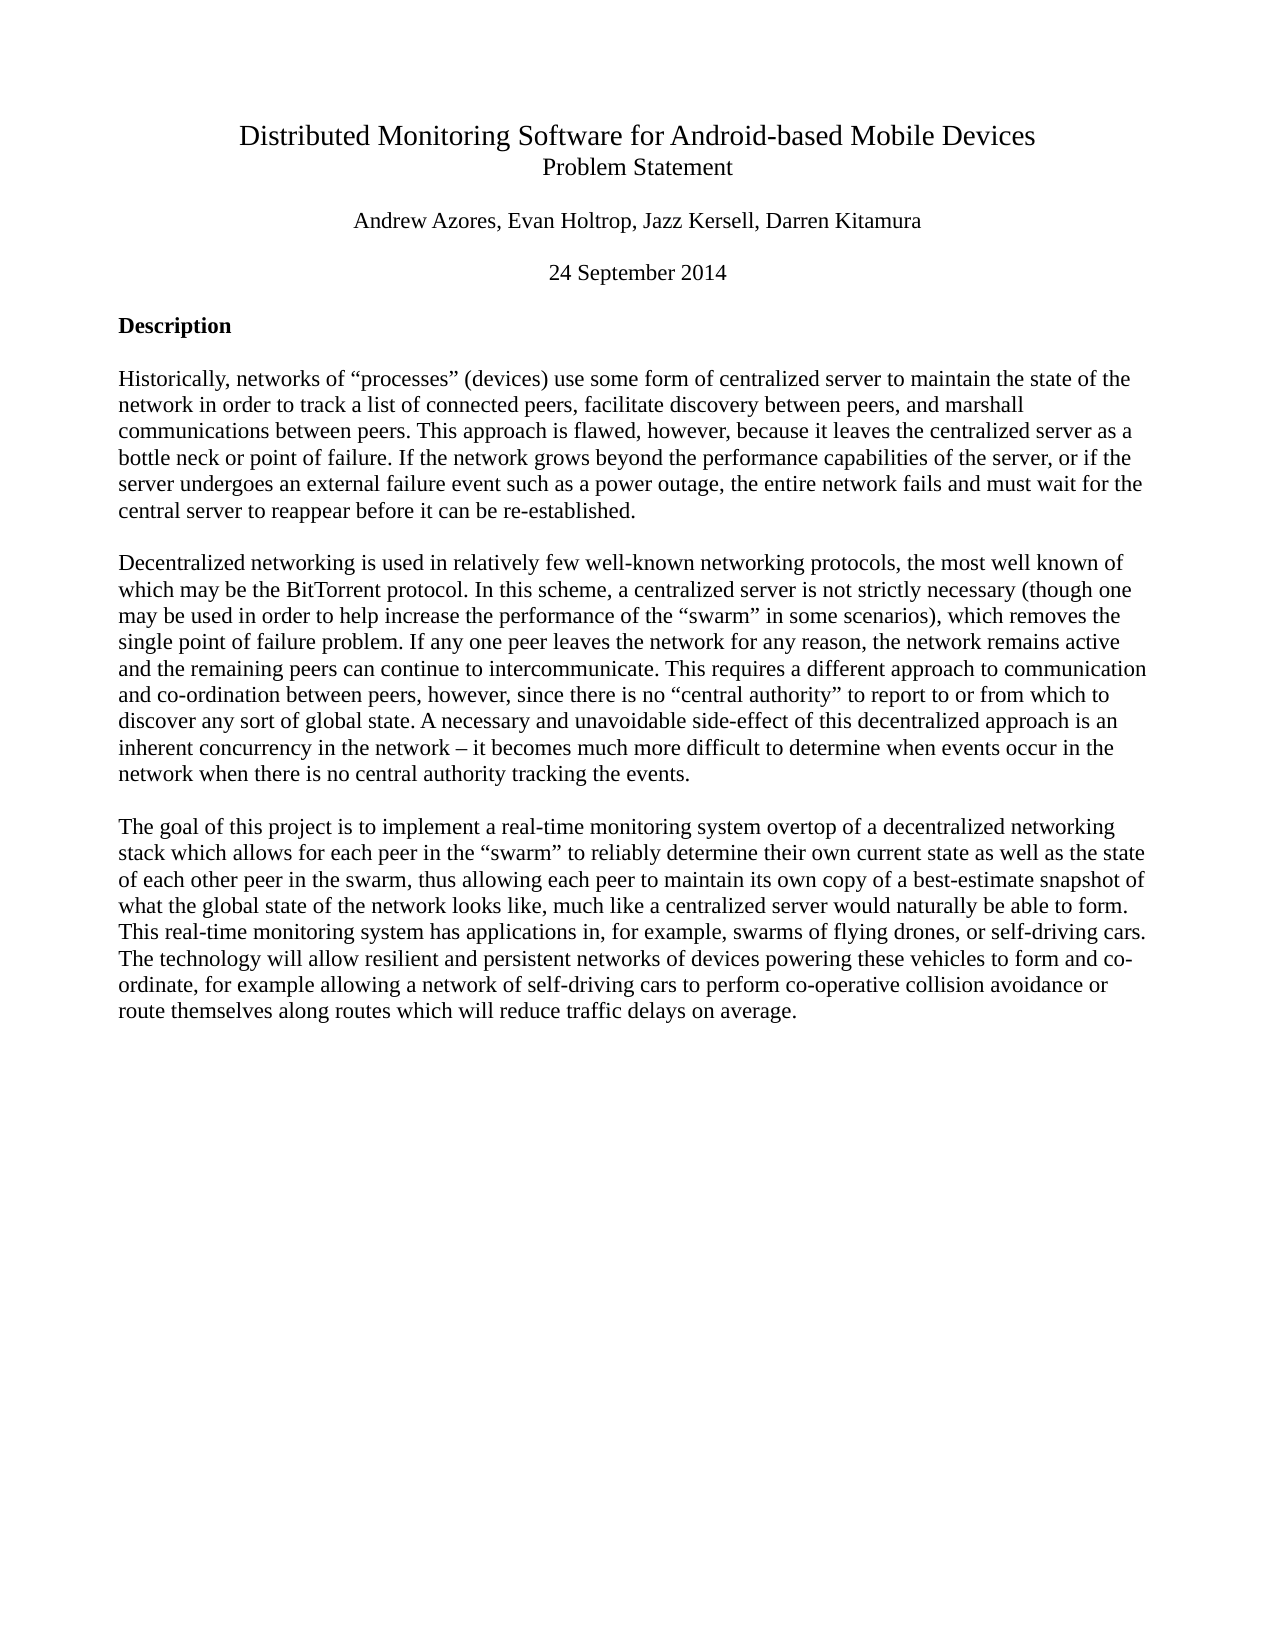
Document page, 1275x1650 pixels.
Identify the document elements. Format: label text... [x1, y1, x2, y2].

text Andrew Azores, Evan Holtrop, Jazz Kersell, Darren Kitamura [118, 207, 1157, 233]
text The goal of this project is to implement a real-time monitoring system overtop of a decentralized networking stack which allows for each peer in the “swarm” to reliably determine their own current state as well as the state of each other peer in the swarm, thus allowing each peer to maintain its own copy of a best-estimate snapshot of what the global state of the network looks like, much like a centralized server would naturally be able to form. This real-time monitoring system has applications in, for example, swarms of flying drones, or self-driving cars. The technology will allow resilient and persistent networks of devices powering these vehicles to form and co-ordinate, for example allowing a network of self-driving cars to perform co-operative collision avoidance or route themselves along routes which will reduce traffic delays on average. [118, 813, 1157, 1024]
text Decentralized networking is used in relatively few well-known networking protocols, the most well known of which may be the BitTorrent protocol. In this scheme, a centralized server is not strictly necessary (though one may be used in order to help increase the performance of the “swarm” in some scenarios), which removes the single point of failure problem. If any one peer leaves the network for any reason, the network remains active and the remaining peers can continue to intercommunicate. This requires a different approach to communication and co-ordination between peers, however, since there is no “central authority” to report to or from which to discover any sort of global state. A necessary and unavoidable side-effect of this decentralized approach is an inherent concurrency in the network – it becomes much more difficult to determine when events occur in the network when there is no central authority tracking the events. [118, 549, 1157, 787]
text Problem Statement [118, 152, 1157, 180]
text Historically, networks of “processes” (devices) use some form of centralized server to maintain the state of the network in order to track a list of connected peers, facilitate discovery between peers, and marshall communications between peers. This approach is flawed, however, because it leaves the centralized server as a bottle neck or point of failure. If the network grows beyond the performance capabilities of the server, or if the server undergoes an external failure event such as a power outage, the entire network fails and must wait for the central server to reappear before it can be re-established. [118, 365, 1157, 523]
text 24 September 2014 [118, 259, 1157, 286]
text Description [118, 312, 1157, 338]
text Distributed Monitoring Software for Android-based Mobile Devices [118, 118, 1157, 152]
